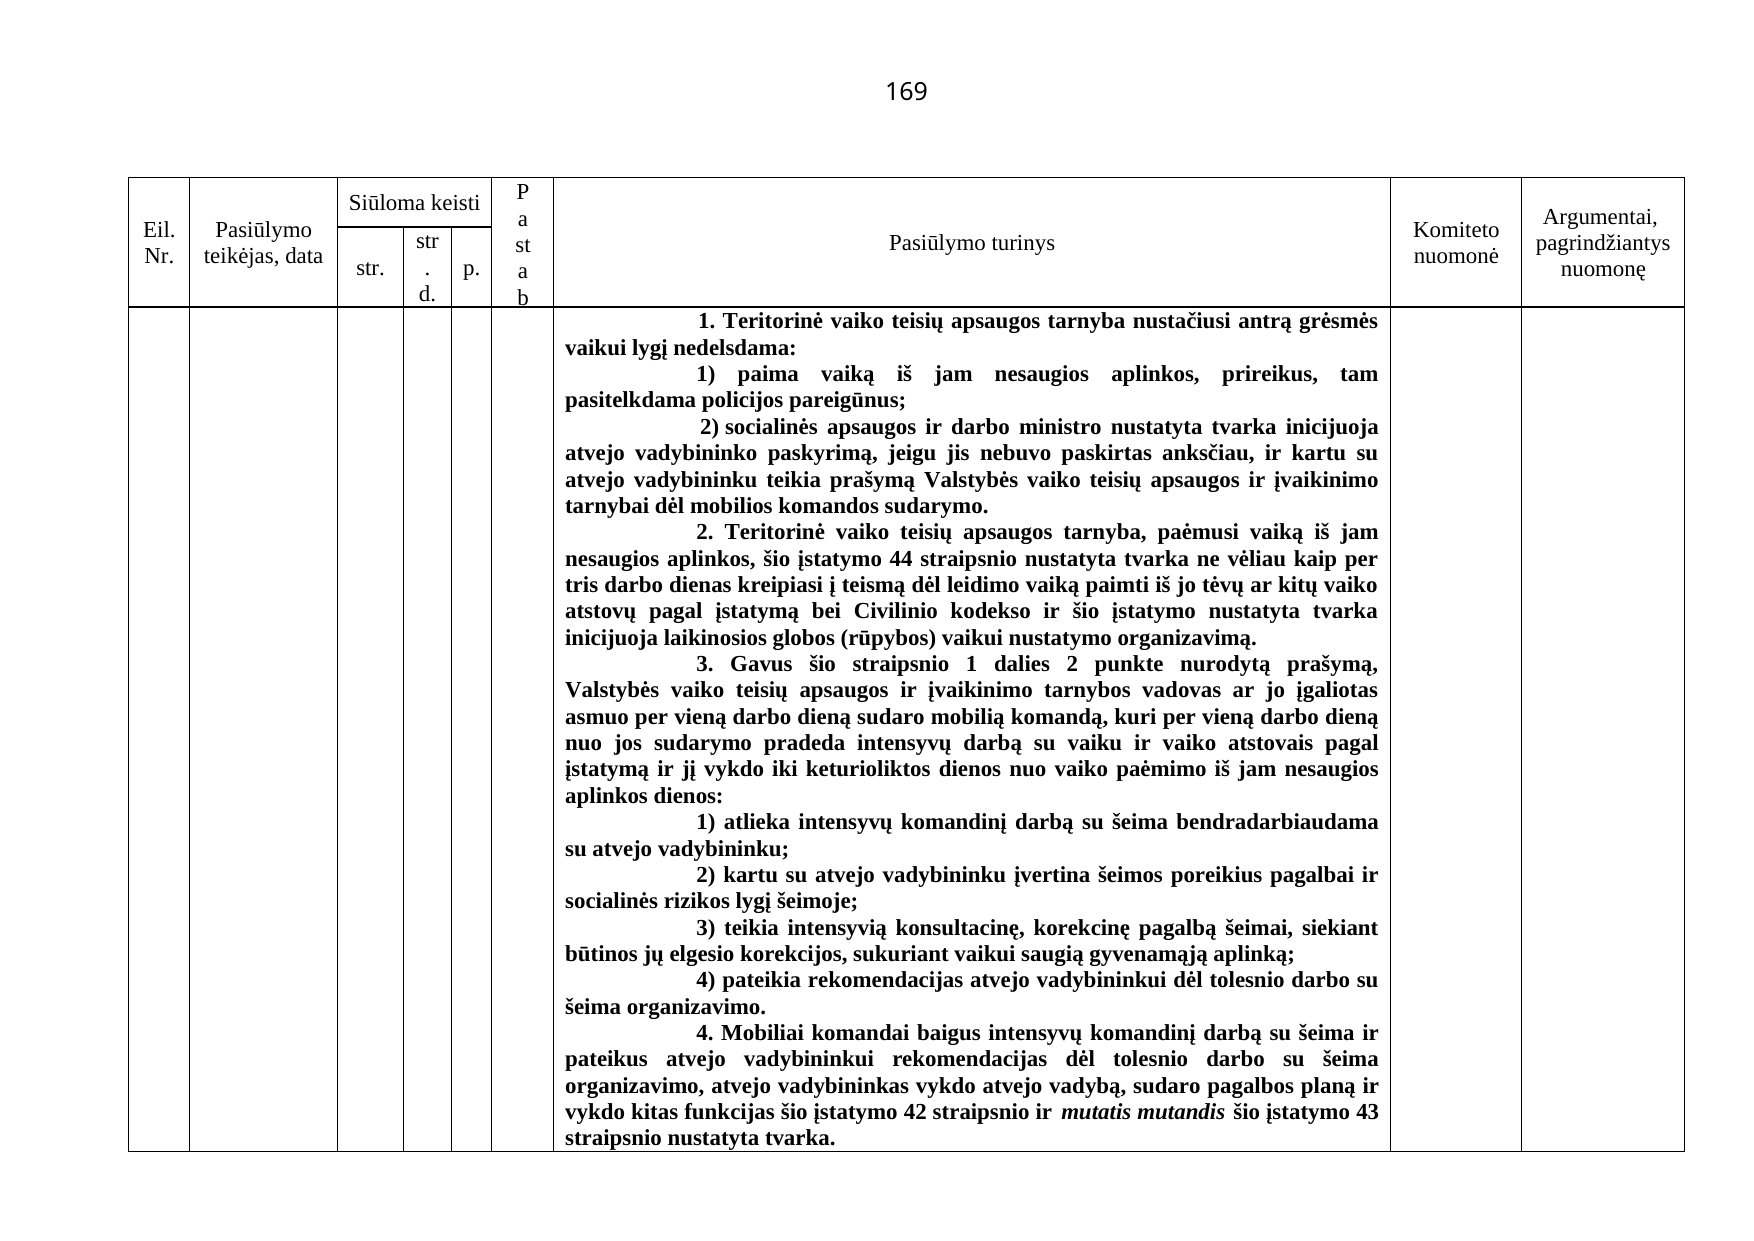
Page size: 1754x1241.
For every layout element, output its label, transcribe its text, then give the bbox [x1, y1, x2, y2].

table_header Eil. Nr. [129, 178, 189, 306]
table_cell [1522, 308, 1684, 1151]
table_cell str. d. [404, 228, 451, 306]
table_cell [404, 308, 451, 1151]
table_header Komiteto nuomonė [1391, 178, 1521, 306]
table_cell 1. Teritorinė vaiko teisių apsaugos tarnyba nustačiusi antrą grėsmės vaikui lygį nedelsdama: 1) paima vaiką iš jam nesaugios aplinkos, prireikus, tam pasitelkdama policijos pareigūnus; 2) socialinės apsaugos ir darbo ministro nustatyta tvarka inicijuoja atvejo vadybininko paskyrimą, jeigu jis nebuvo paskirtas anksčiau, ir kartu su atvejo vadybininku teikia prašymą Valstybės vaiko teisių apsaugos ir įvaikinimo tarnybai dėl mobilios komandos sudarymo. 2. Teritorinė vaiko teisių apsaugos tarnyba, paėmusi vaiką iš jam nesaugios aplinkos, šio įstatymo 44 straipsnio nustatyta tvarka ne vėliau kaip per tris darbo dienas kreipiasi į teismą dėl leidimo vaiką paimti iš jo tėvų ar kitų vaiko atstovų pagal įstatymą bei Civilinio kodekso ir šio įstatymo nustatyta tvarka inicijuoja laikinosios globos (rūpybos) vaikui nustatymo organizavimą. 3. Gavus šio straipsnio 1 dalies 2 punkte nurodytą prašymą, Valstybės vaiko teisių apsaugos ir įvaikinimo tarnybos vadovas ar jo įgaliotas asmuo per vieną darbo dieną sudaro mobilią komandą, kuri per vieną darbo dieną nuo jos sudarymo pradeda intensyvų darbą su vaiku ir vaiko atstovais pagal įstatymą ir jį vykdo iki keturioliktos dienos nuo vaiko paėmimo iš jam nesaugios aplinkos dienos: 1) atlieka intensyvų komandinį darbą su šeima bendradarbiaudama su atvejo vadybininku; 2) kartu su atvejo vadybininku įvertina šeimos poreikius pagalbai ir socialinės rizikos lygį šeimoje; 3) teikia intensyvią konsultacinę, korekcinę pagalbą šeimai, siekiant būtinos jų elgesio korekcijos, sukuriant vaikui saugią gyvenamąją aplinką; 4) pateikia rekomendacijas atvejo vadybininkui dėl tolesnio darbo su šeima organizavimo. 4. Mobiliai komandai baigus intensyvų komandinį darbą su šeima ir pateikus atvejo vadybininkui rekomendacijas dėl tolesnio darbo su šeima organizavimo, atvejo vadybininkas vykdo atvejo vadybą, sudaro pagalbos planą ir vykdo kitas funkcijas šio įstatymo 42 straipsnio ir mutatis mutandis šio įstatymo 43 straipsnio nustatyta tvarka. [554, 308, 1390, 1151]
table_cell [129, 308, 189, 1151]
table_cell [338, 308, 403, 1151]
table_cell [492, 308, 553, 1151]
table_cell str. [338, 228, 403, 306]
table_cell [452, 308, 491, 1151]
table_cell p. [452, 228, 491, 306]
table_header Siūloma keisti [338, 178, 491, 226]
table_header Pastabos [492, 178, 553, 306]
table_cell [1391, 308, 1521, 1151]
table_cell [190, 308, 337, 1151]
table_header Pasiūlymo teikėjas, data [190, 178, 337, 306]
table_header Pasiūlymo turinys [554, 178, 1390, 306]
table_header Argumentai, pagrindžiantys nuomonę [1522, 178, 1684, 306]
